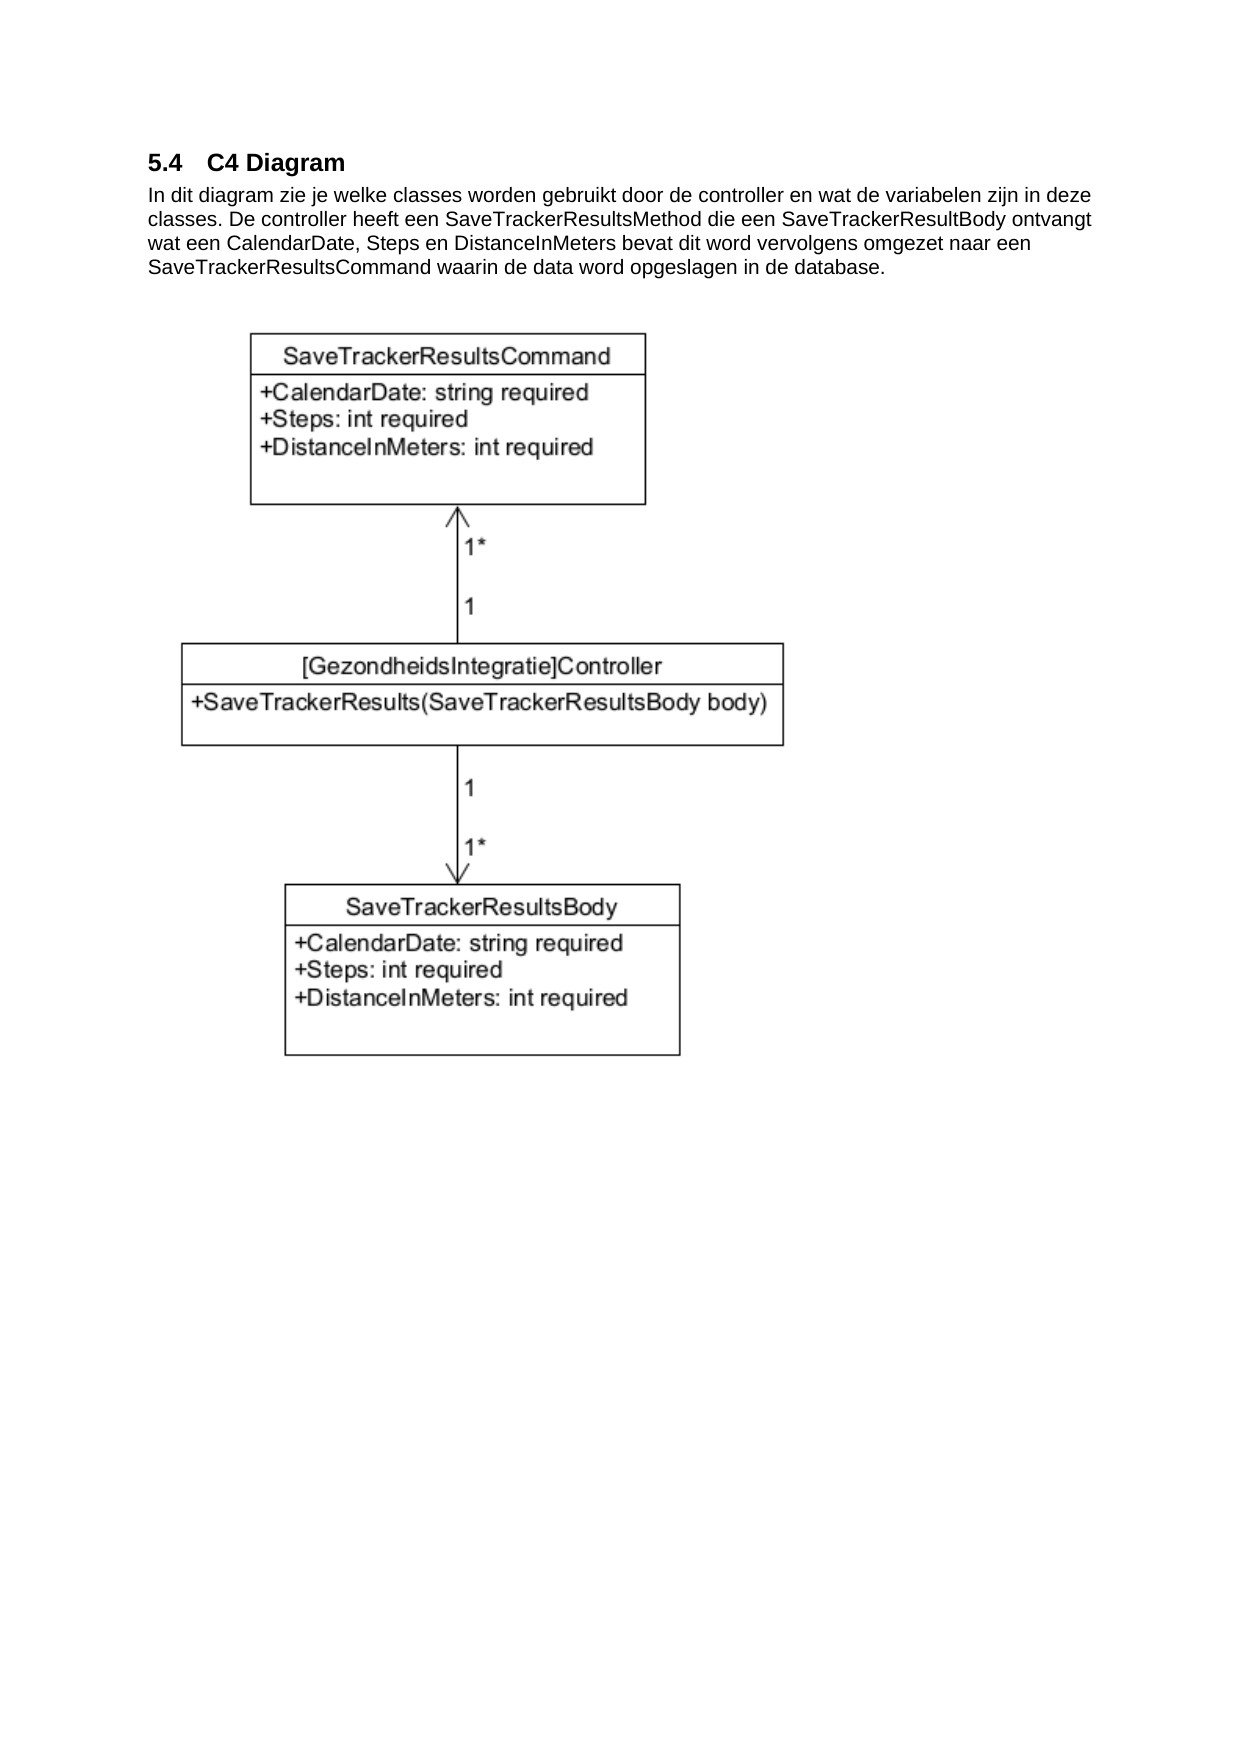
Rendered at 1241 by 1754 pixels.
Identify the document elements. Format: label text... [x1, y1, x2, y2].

subtitle C4 Diagram [148, 148, 1093, 176]
text In dit diagram zie je welke classes worden gebruikt door de controller en wat de variabelen zijn in deze classes. De controller heeft een SaveTrackerResultsMethod die een SaveTrackerResultBody ontvangt wat een CalendarDate, Steps en DistanceInMeters bevat dit word vervolgens omgezet naar een SaveTrackerResultsCommand waarin de data word opgeslagen in de database. [148, 183, 1093, 278]
